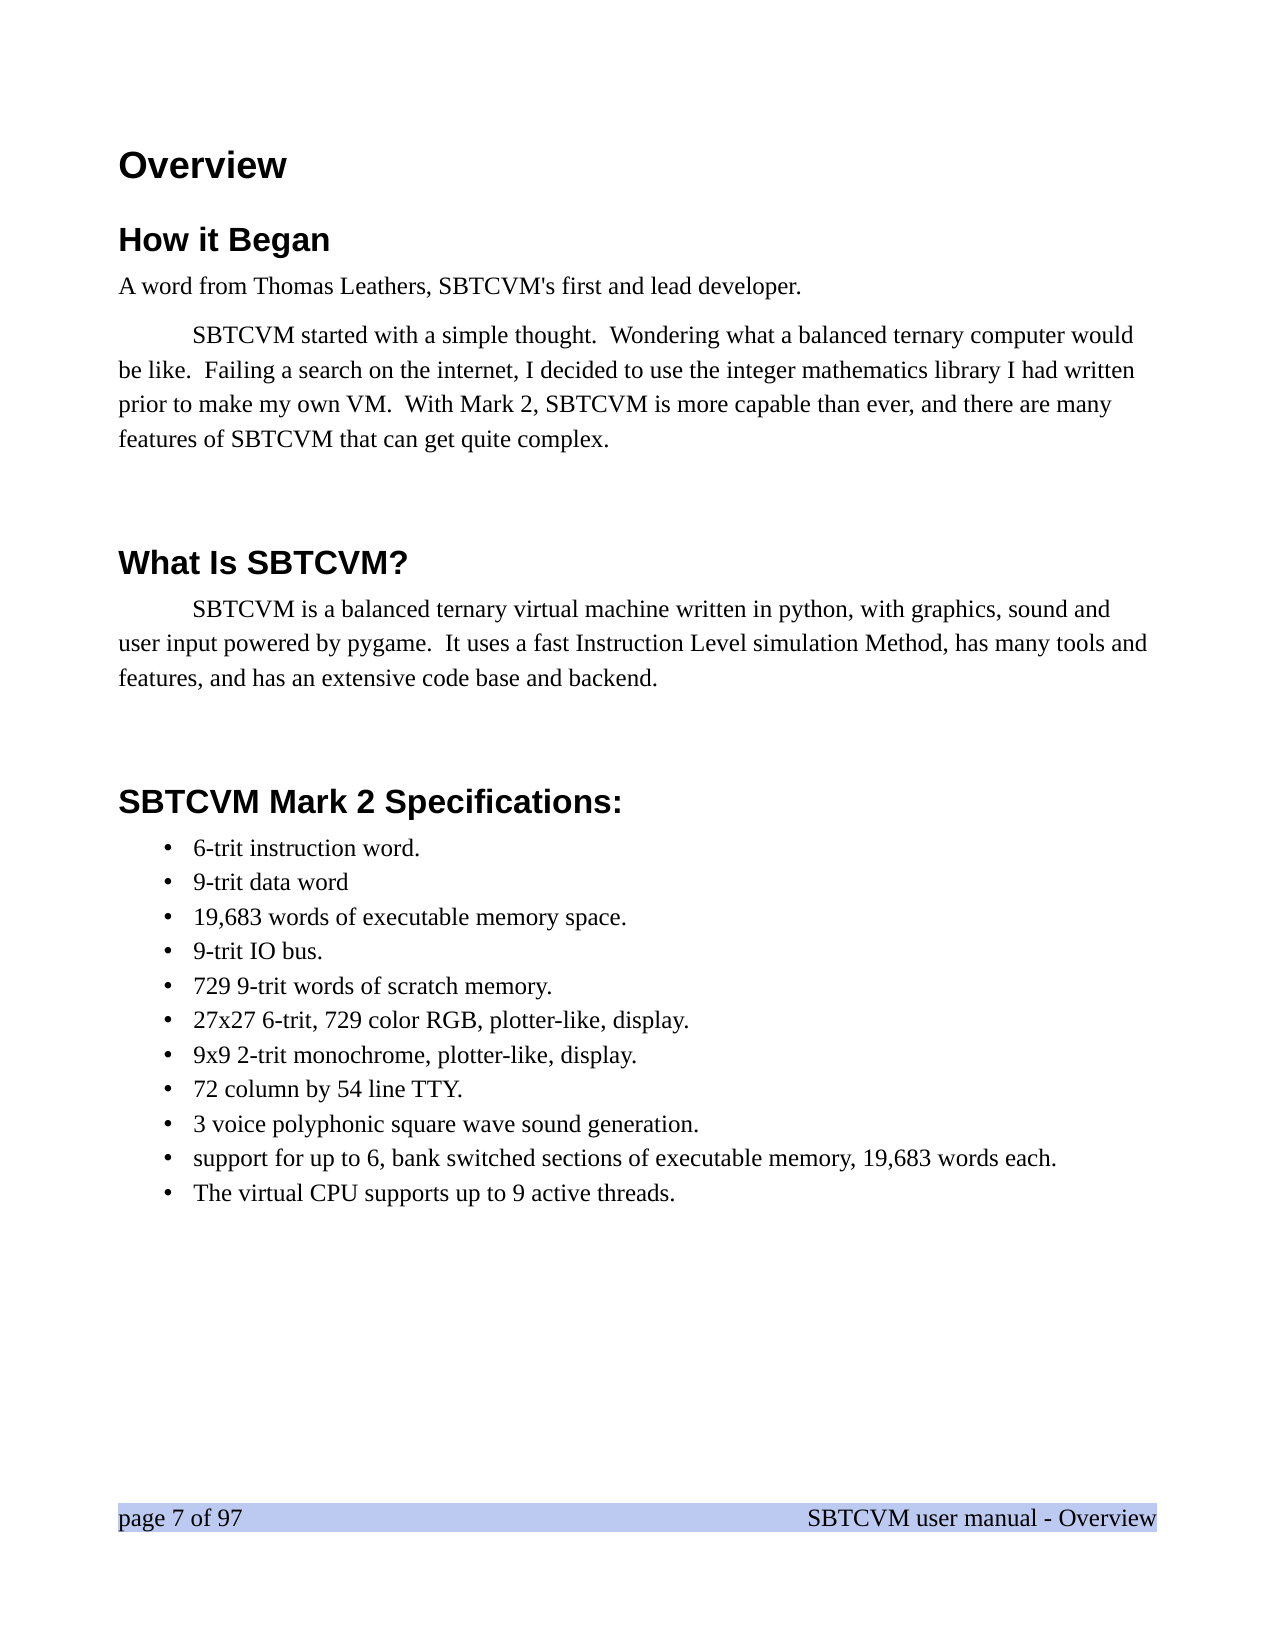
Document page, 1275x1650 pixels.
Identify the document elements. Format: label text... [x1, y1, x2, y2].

text A word from Thomas Leathers, SBTCVM's first and lead developer. [118, 271, 1157, 300]
list support for up to 6, bank switched sections of executable memory, 19,683 words each. [164, 1143, 1157, 1172]
list The virtual CPU supports up to 9 active threads. [164, 1178, 1157, 1206]
text SBTCVM is a balanced ternary virtual machine written in python, with graphics, sound and user input powered by pygame. It uses a fast Instruction Level simulation Method, has many tools and features, and has an extensive code base and backend. [118, 594, 1157, 692]
list 9x9 2-trit monochrome, plotter-like, display. [164, 1040, 1157, 1068]
list 27x27 6-trit, 729 color RGB, plotter-like, display. [164, 1005, 1157, 1034]
list 9-trit IO bus. [164, 936, 1157, 965]
list 3 voice polyphonic square wave sound generation. [164, 1109, 1157, 1137]
list 729 9-trit words of scratch memory. [164, 971, 1157, 999]
list 19,683 words of executable memory space. [164, 902, 1157, 931]
subtitle How it Began [118, 220, 1157, 259]
subtitle What Is SBTCVM? [118, 543, 1157, 581]
list 9-trit data word [164, 867, 1157, 896]
subtitle SBTCVM Mark 2 Specifications: [118, 782, 1157, 820]
subtitle Overview [118, 143, 1157, 187]
text SBTCVM started with a simple thought. Wondering what a balanced ternary computer would be like. Failing a search on the internet, I decided to use the integer mathematics library I had written prior to make my own VM. With Mark 2, SBTCVM is more capable than ever, and there are many features of SBTCVM that can get quite complex. [118, 320, 1157, 452]
list 72 column by 54 line TTY. [164, 1074, 1157, 1103]
list 6-trit instruction word. [164, 833, 1157, 862]
